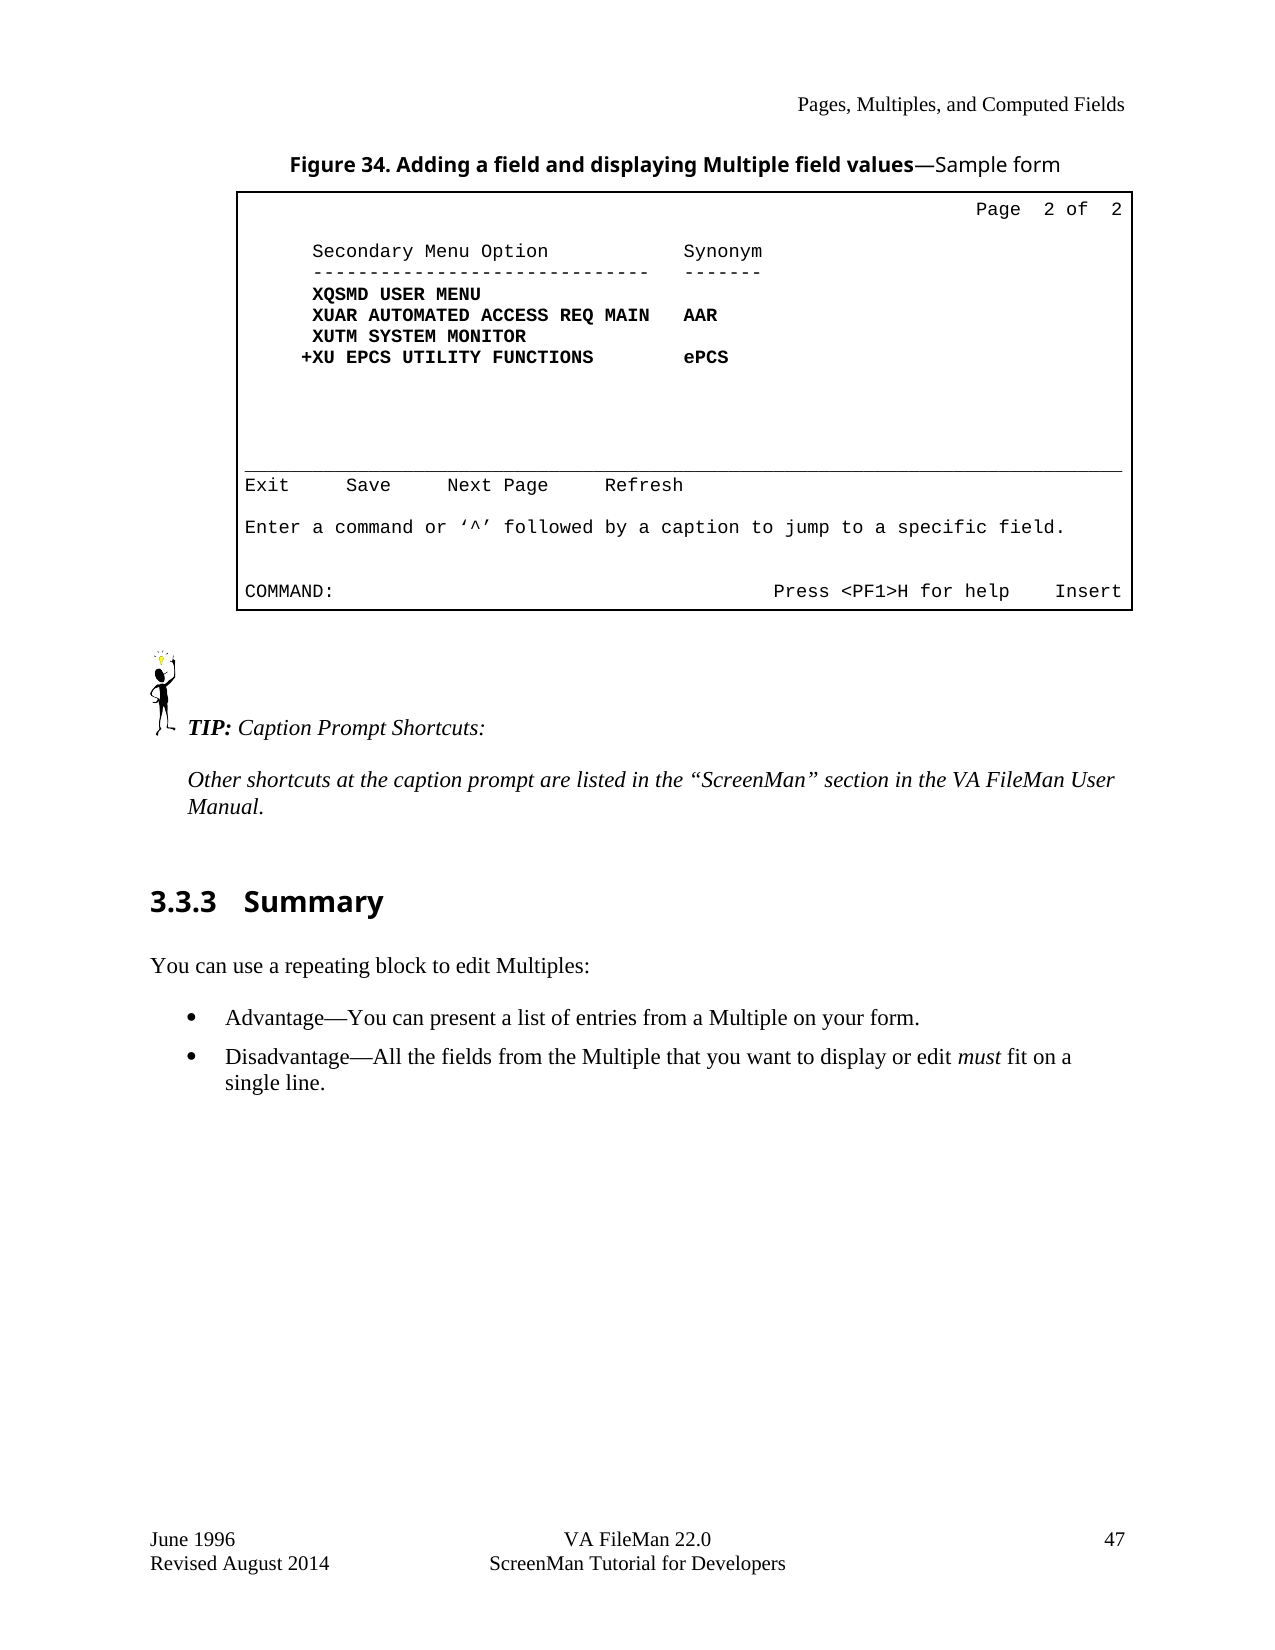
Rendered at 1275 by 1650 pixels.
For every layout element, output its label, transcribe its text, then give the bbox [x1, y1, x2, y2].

text COMMAND: Press <PF1>H for help Insert [238, 573, 1131, 609]
text Page 2 of 2 [238, 193, 1131, 221]
text TIP: Caption Prompt Shortcuts: Other shortcuts at the caption prompt are listed in the “ScreenMan” section in the VA FileMan User Manual. [150, 650, 1125, 819]
text You can use a repeating block to edit Multiples: [150, 953, 1125, 979]
subtitle Summary [150, 882, 1125, 921]
text XUAR AUTOMATED ACCESS REQ MAIN AAR [238, 297, 1131, 318]
text Exit Save Next Page Refresh [238, 467, 1131, 497]
text ------------------------------ ------- [238, 255, 1131, 276]
text +XU EPCS UTILITY FUNCTIONS ePCS [238, 340, 1131, 369]
text Secondary Menu Option Synonym [238, 233, 1131, 255]
list Advantage—You can present a list of entries from a Multiple on your form. [187, 1004, 1125, 1030]
list Disadvantage—All the fields from the Multiple that you want to display or edit must fit on a single line. [187, 1043, 1125, 1096]
text XUTM SYSTEM MONITOR [238, 318, 1131, 340]
text XQSMD USER MENU [238, 276, 1131, 297]
text Figure 34. Adding a field and displaying Multiple field values—Sample form [225, 150, 1125, 178]
text ______________________________________________________________________________ [238, 446, 1131, 467]
text Enter a command or ‘^’ followed by a caption to jump to a specific field. [238, 510, 1131, 539]
